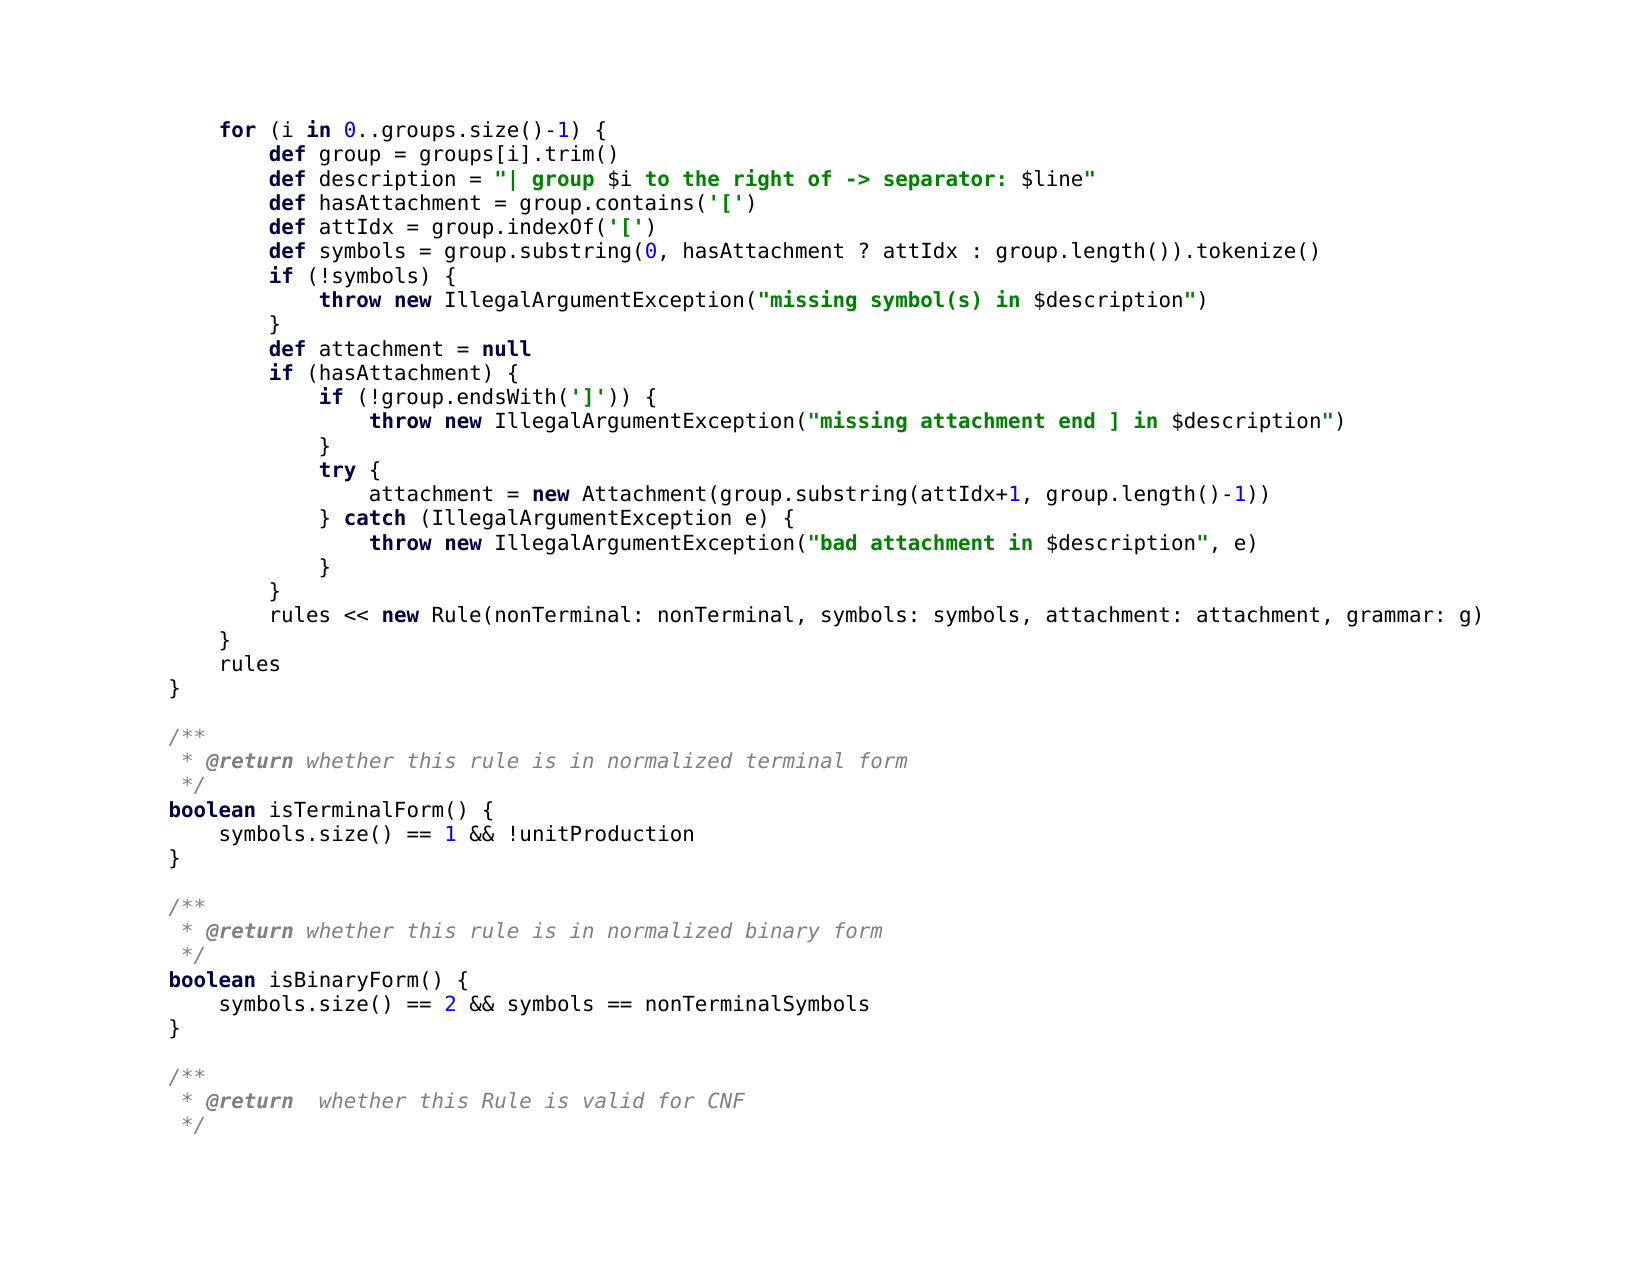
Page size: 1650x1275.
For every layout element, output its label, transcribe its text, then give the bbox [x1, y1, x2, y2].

text } catch (IllegalArgumentException e) { [118, 506, 1532, 531]
text } [118, 579, 1532, 603]
text boolean isBinaryForm() { [118, 968, 1532, 992]
text throw new IllegalArgumentException("missing symbol(s) in $description") [118, 288, 1532, 312]
text * @return whether this rule is in normalized binary form [118, 919, 1532, 943]
text throw new IllegalArgumentException("bad attachment in $description", e) [118, 531, 1532, 555]
text * @return whether this Rule is valid for CNF [118, 1089, 1532, 1113]
text symbols.size() == 1 && !unitProduction [118, 822, 1532, 846]
text for (i in 0..groups.size()-1) { [118, 118, 1532, 142]
text rules << new Rule(nonTerminal: nonTerminal, symbols: symbols, attachment: attachment, grammar: g) [118, 603, 1532, 628]
text def attIdx = group.indexOf('[') [118, 215, 1532, 239]
text } [118, 628, 1532, 652]
text } [118, 676, 1532, 701]
text def description = "| group $i to the right of -> separator: $line" [118, 167, 1532, 191]
text } [118, 312, 1532, 337]
text boolean isTerminalForm() { [118, 798, 1532, 822]
text if (!group.endsWith(']')) { [118, 385, 1532, 409]
text rules [118, 652, 1532, 676]
text } [118, 1016, 1532, 1040]
text } [118, 555, 1532, 579]
text def symbols = group.substring(0, hasAttachment ? attIdx : group.length()).tokenize() [118, 239, 1532, 264]
text } [118, 846, 1532, 871]
text */ [118, 943, 1532, 968]
text } [118, 434, 1532, 458]
text */ [118, 1113, 1532, 1137]
text */ [118, 773, 1532, 798]
text /** [118, 1065, 1532, 1089]
text /** [118, 725, 1532, 749]
text try { [118, 458, 1532, 482]
text * @return whether this rule is in normalized terminal form [118, 749, 1532, 773]
text if (hasAttachment) { [118, 361, 1532, 385]
text def hasAttachment = group.contains('[') [118, 191, 1532, 215]
text /** [118, 895, 1532, 919]
text def attachment = null [118, 337, 1532, 361]
text symbols.size() == 2 && symbols == nonTerminalSymbols [118, 992, 1532, 1016]
text def group = groups[i].trim() [118, 142, 1532, 167]
text attachment = new Attachment(group.substring(attIdx+1, group.length()-1)) [118, 482, 1532, 506]
text if (!symbols) { [118, 264, 1532, 288]
text throw new IllegalArgumentException("missing attachment end ] in $description") [118, 409, 1532, 434]
